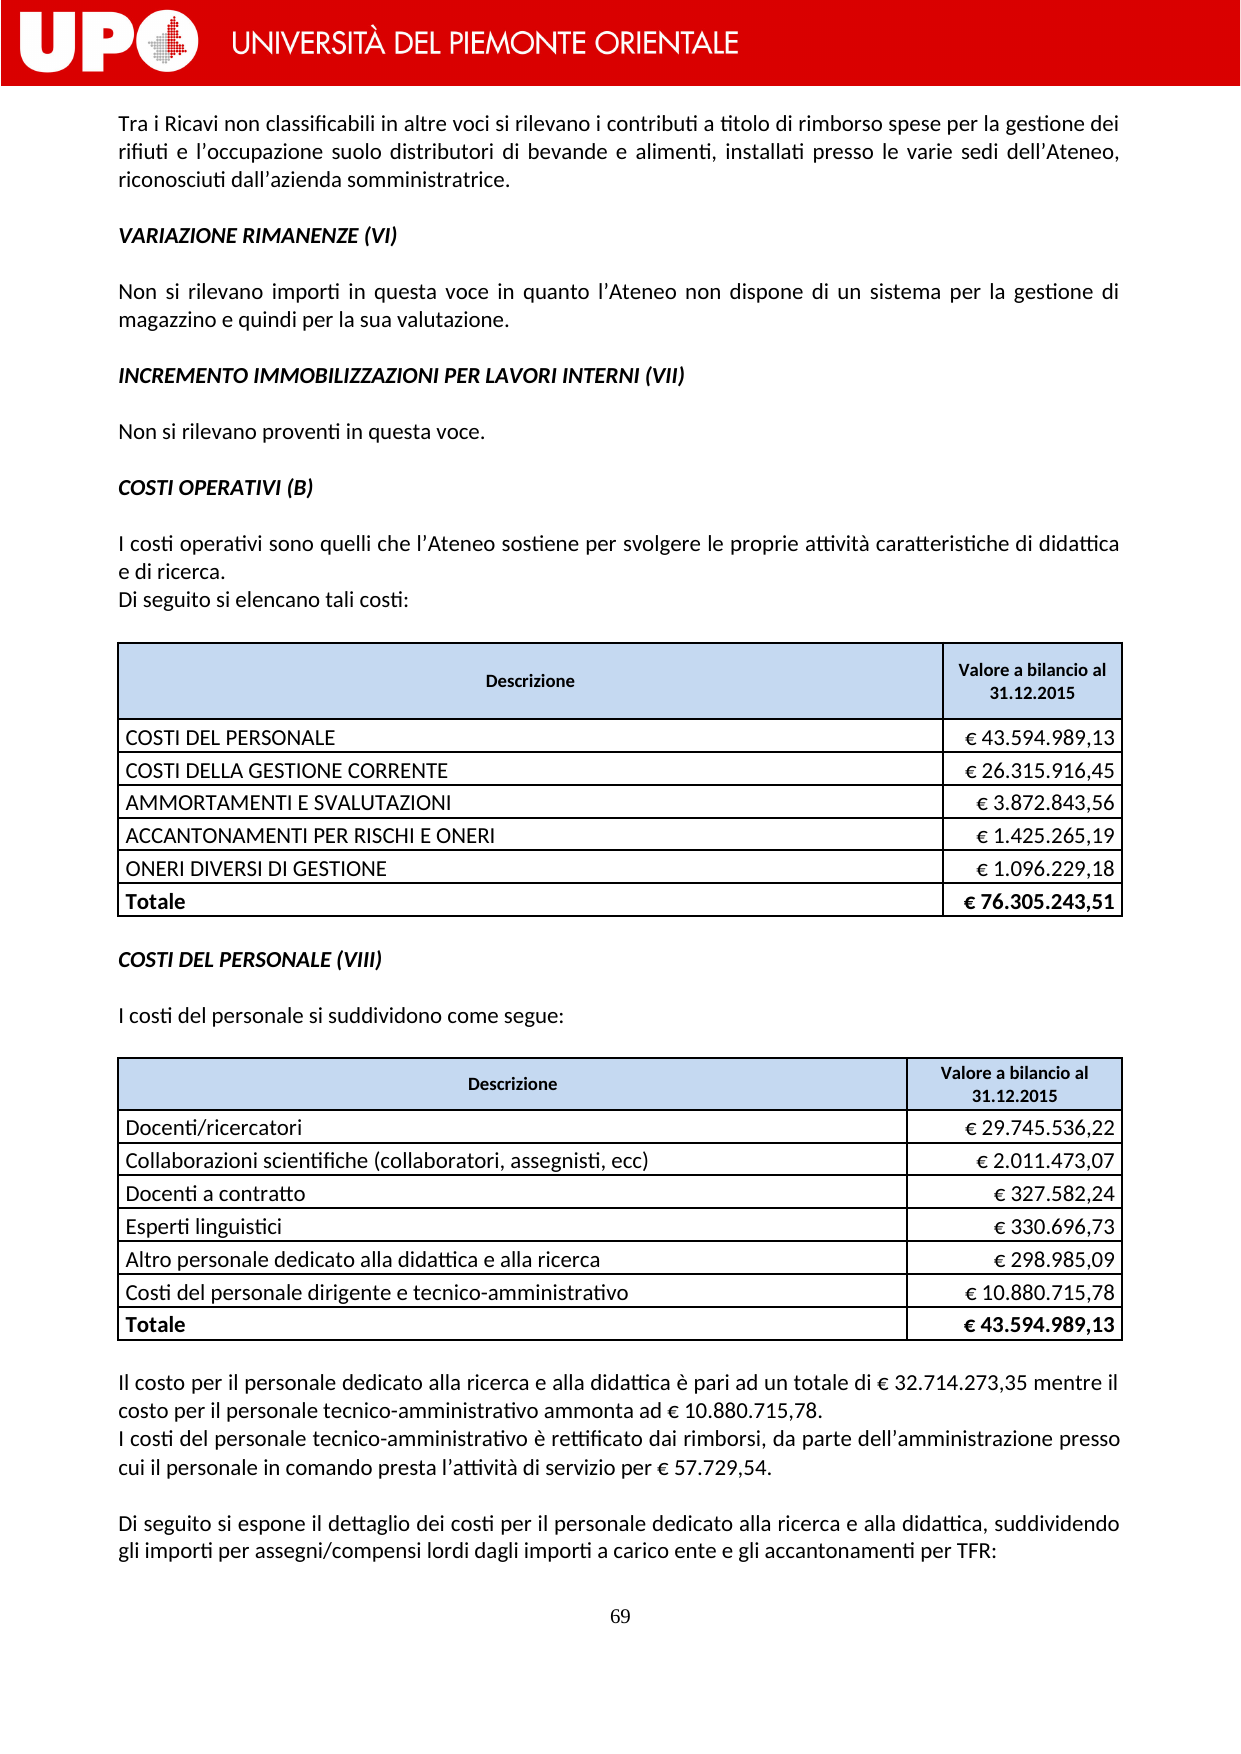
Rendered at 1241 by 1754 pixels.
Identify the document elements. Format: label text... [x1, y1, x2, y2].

table_cell € 43.594.989,13 [944, 720, 1121, 751]
table_cell ONERI DIVERSI DI GESTIONE [119, 851, 942, 882]
table_cell € 10.880.715,78 [908, 1275, 1121, 1306]
text I costi del personale tecnico-amministrativo è rettificato dai rimborsi, da parte dell’amministrazione presso cui il personale in comando presta l’attività di servizio per € 57.729,54. [118, 1424, 1122, 1481]
text Di seguito si elencano tali costi: [118, 586, 1122, 613]
table_cell € 2.011.473,07 [908, 1144, 1121, 1174]
table_cell Altro personale dedicato alla didattica e alla ricerca [119, 1242, 906, 1273]
table_cell € 26.315.916,45 [944, 753, 1121, 784]
table_cell Totale [119, 1308, 906, 1338]
table_cell ACCANTONAMENTI PER RISCHI E ONERI [119, 819, 942, 849]
text Non si rilevano proventi in questa voce. [118, 417, 1122, 445]
table_cell COSTI DEL PERSONALE [119, 720, 942, 751]
text VARIAZIONE RIMANENZE (VI) [118, 221, 1122, 249]
table_header Descrizione [119, 644, 942, 718]
table_cell € 43.594.989,13 [908, 1308, 1121, 1338]
table_cell € 327.582,24 [908, 1176, 1121, 1207]
table_cell € 76.305.243,51 [944, 884, 1121, 915]
text I costi operativi sono quelli che l’Ateneo sostiene per svolgere le proprie attività caratteristiche di didattica e di ricerca. [118, 529, 1122, 586]
text Di seguito si espone il dettaglio dei costi per il personale dedicato alla ricerca e alla didattica, suddividendo gli importi per assegni/compensi lordi dagli importi a carico ente e gli accantonamenti per TFR: [118, 1509, 1122, 1565]
table_cell € 1.425.265,19 [944, 819, 1121, 849]
table_cell Costi del personale dirigente e tecnico-amministrativo [119, 1275, 906, 1306]
text INCREMENTO IMMOBILIZZAZIONI PER LAVORI INTERNI (VII) [118, 361, 1122, 389]
text Il costo per il personale dedicato alla ricerca e alla didattica è pari ad un totale di € 32.714.273,35 mentre il costo per il personale tecnico-amministrativo ammonta ad € 10.880.715,78. [118, 1368, 1122, 1424]
table_header Valore a bilancio al 31.12.2015 [944, 644, 1121, 718]
table_cell € 330.696,73 [908, 1209, 1121, 1240]
table_cell € 298.985,09 [908, 1242, 1121, 1273]
text COSTI OPERATIVI (B) [118, 473, 1122, 501]
table_header Descrizione [119, 1059, 906, 1109]
table_cell Docenti/ricercatori [119, 1111, 906, 1142]
table_cell Totale [119, 884, 942, 915]
table_cell Esperti linguistici [119, 1209, 906, 1240]
text Non si rilevano importi in questa voce in quanto l’Ateneo non dispone di un sistema per la gestione di magazzino e quindi per la sua valutazione. [118, 277, 1122, 333]
text Tra i Ricavi non classificabili in altre voci si rilevano i contributi a titolo di rimborso spese per la gestione dei rifiuti e l’occupazione suolo distributori di bevande e alimenti, installati presso le varie sedi dell’Ateneo, riconosciuti dall’azienda somministratrice. [118, 109, 1122, 193]
table_cell € 1.096.229,18 [944, 851, 1121, 882]
table_cell Collaborazioni scientifiche (collaboratori, assegnisti, ecc) [119, 1144, 906, 1174]
table_cell Docenti a contratto [119, 1176, 906, 1207]
table_cell € 29.745.536,22 [908, 1111, 1121, 1142]
table_cell COSTI DELLA GESTIONE CORRENTE [119, 753, 942, 784]
table_cell AMMORTAMENTI E SVALUTAZIONI [119, 786, 942, 817]
table_header Valore a bilancio al 31.12.2015 [908, 1059, 1121, 1109]
text I costi del personale si suddividono come segue: [118, 1001, 1122, 1029]
table_cell € 3.872.843,56 [944, 786, 1121, 817]
text COSTI DEL PERSONALE (VIII) [118, 945, 1122, 973]
